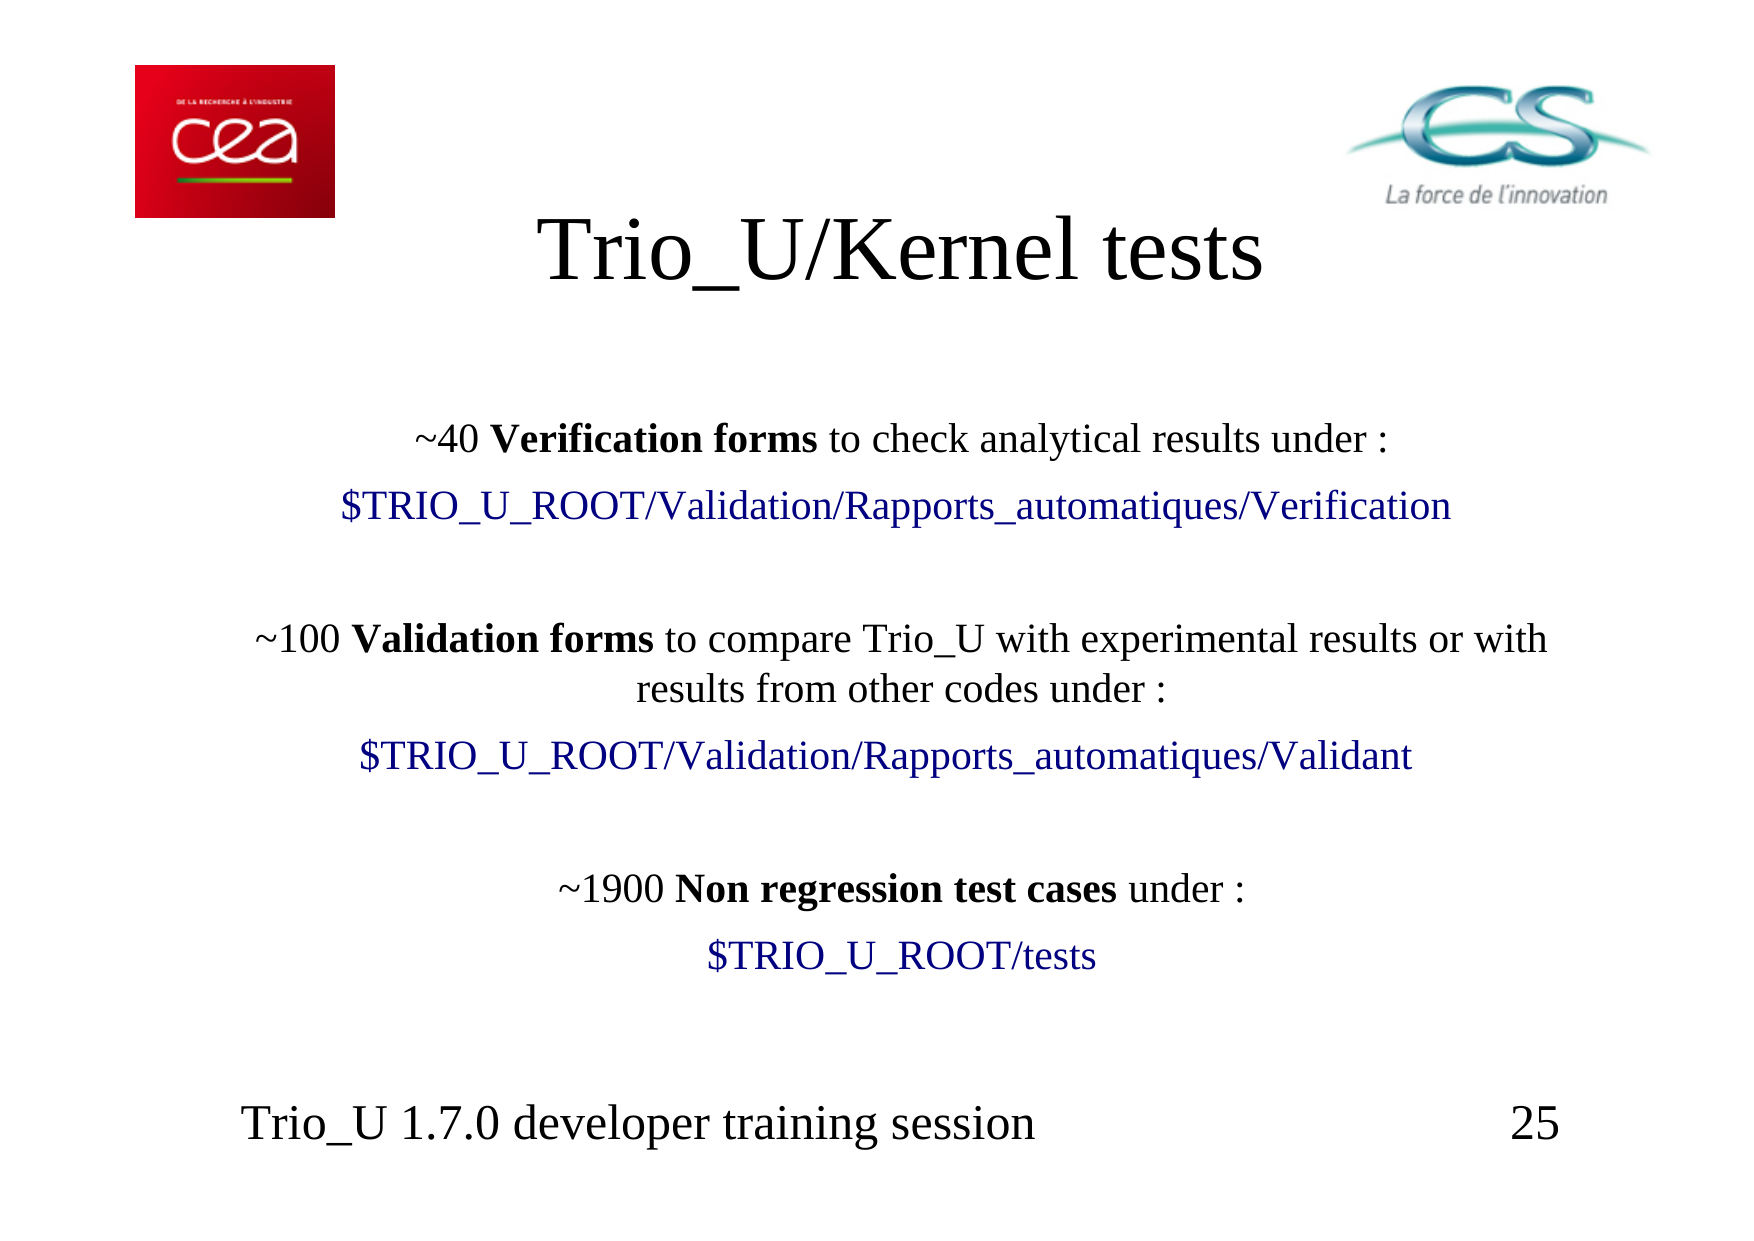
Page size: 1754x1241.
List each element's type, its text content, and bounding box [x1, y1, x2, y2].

list ~40 Verification forms to check analytical results under : $TRIO_U_ROOT/Validation/Rapports_automatiques/Verification ~100 Validation forms to compare Trio_U with experimental results or with results from other codes under : $TRIO_U_ROOT/Validation/Rapports_automatiques/Validant ~1900 Non regression test cases under : $TRIO_U_ROOT/tests [165, 336, 1583, 1086]
picture [135, 65, 335, 218]
title Trio_U/Kernel tests [225, 149, 1577, 336]
picture [1340, 73, 1662, 218]
